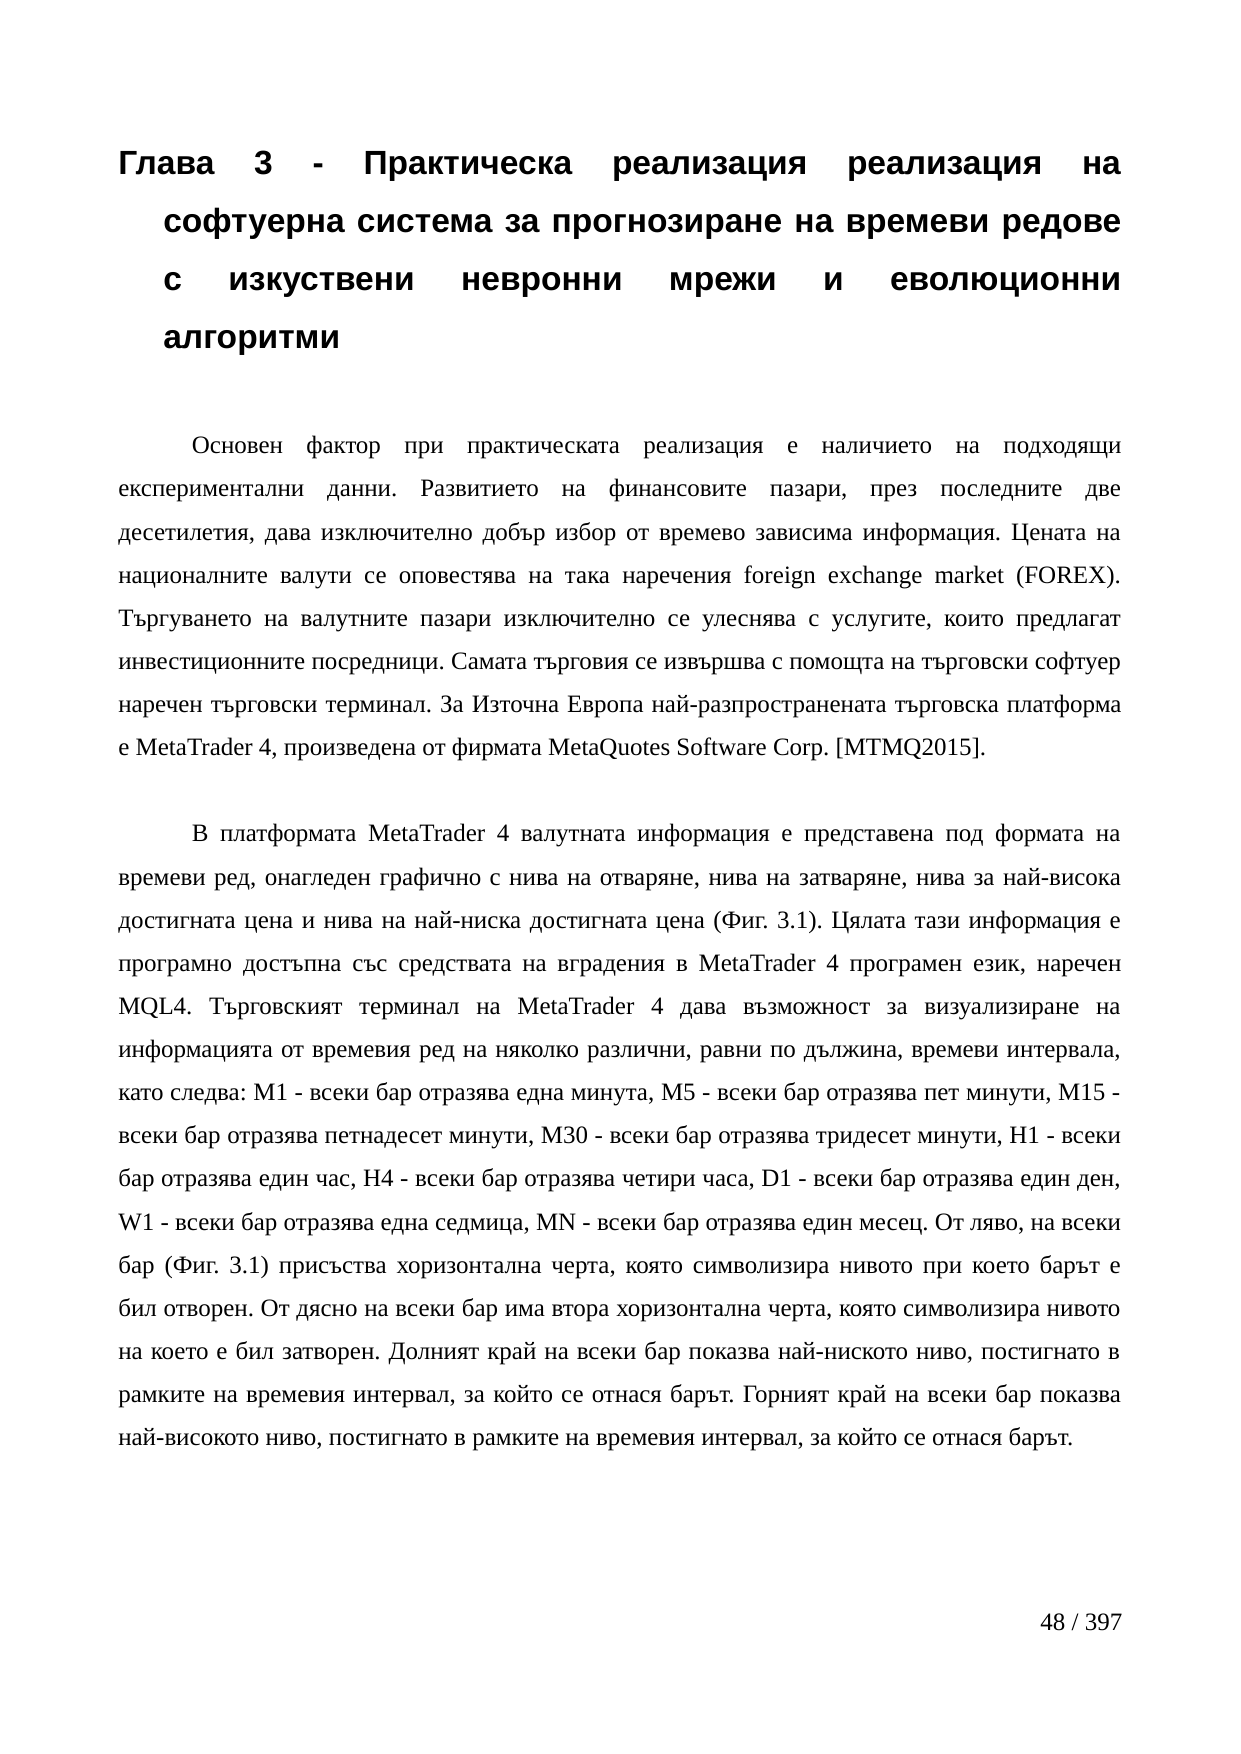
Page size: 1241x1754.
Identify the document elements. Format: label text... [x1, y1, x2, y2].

subtitle Глава 3 - Практическа реализация реализация на софтуерна система за прогнозиране на времеви редове с изкуствени невронни мрежи и еволюционни алгоритми [118, 143, 1122, 356]
text В платформата MetaTrader 4 валутната информация е представена под формата на времеви ред, онагледен графично с нива на отваряне, нива на затваряне, нива за най-висока достигната цена и нива на най-ниска достигната цена (Фиг. 3.1). Цялата тази информация е програмно достъпна със средствата на вградения в MetaTrader 4 програмен език, наречен MQL4. Търговският терминал на MetaTrader 4 дава възможност за визуализиране на информацията от времевия ред на няколко различни, равни по дължина, времеви интервала, като следва: M1 - всеки бар отразява една минута, М5 - всеки бар отразява пет минути, М15 - всеки бар отразява петнадесет минути, М30 - всеки бар отразява тридесет минути, H1 - всеки бар отразява един час, H4 - всеки бар отразява четири часа, D1 - всеки бар отразява един ден, W1 - всеки бар отразява една седмица, MN - всеки бар отразява един месец. От ляво, на всеки бар (Фиг. 3.1) присъства хоризонтална черта, която символизира нивото при което барът е бил отворен. От дясно на всеки бар има втора хоризонтална черта, която символизира нивото на което е бил затворен. Долният край на всеки бар показва най-ниското ниво, постигнато в рамките на времевия интервал, за който се отнася барът. Горният край на всеки бар показва най-високото ниво, постигнато в рамките на времевия интервал, за който се отнася барът. [118, 818, 1122, 1451]
text Основен фактор при практическата реализация е наличието на подходящи експериментални данни. Развитието на финансовите пазари, през последните две десетилетия, дава изключително добър избор от времево зависима информация. Цената на националните валути се оповестява на така наречения foreign exchange market (FOREX). Търгуването на валутните пазари изключително се улеснява с услугите, които предлагат инвестиционните посредници. Самата търговия се извършва с помощта на търговски софтуер наречен търговски терминал. За Източна Европа най-разпространената търговска платформа е MetaTrader 4, произведена от фирмата MetaQuotes Software Corp. [MTMQ2015]. [118, 430, 1122, 761]
